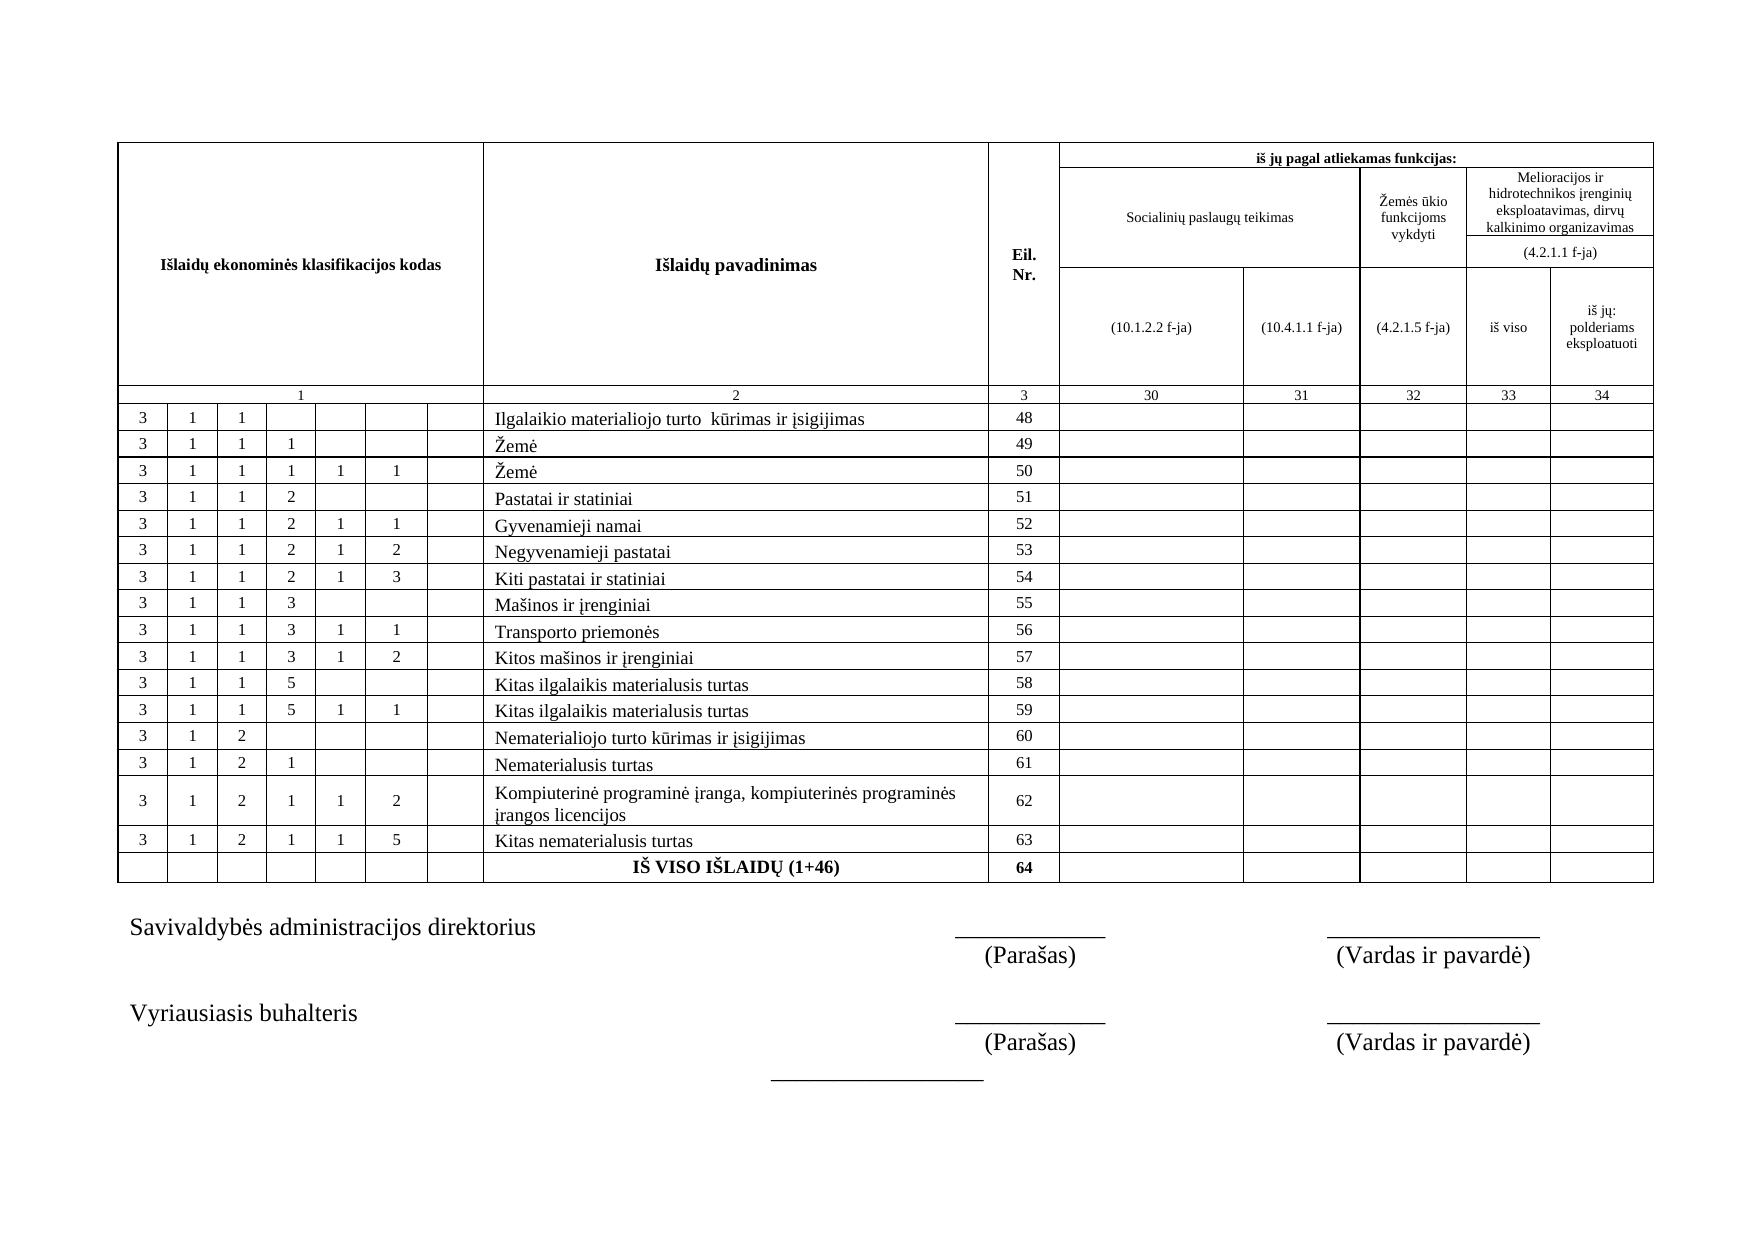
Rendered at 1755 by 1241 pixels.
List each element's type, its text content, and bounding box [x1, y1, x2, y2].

table_header iš jų pagal atliekamas funkcijas: [1060, 143, 1653, 167]
table_cell 32 [1361, 386, 1466, 403]
table_cell 2 [366, 643, 427, 669]
table_cell 1 [267, 431, 315, 456]
table_cell 1 [316, 511, 365, 536]
table_cell [1467, 458, 1550, 483]
table_cell [119, 853, 167, 881]
table_cell 1 [218, 670, 266, 695]
table_cell [1060, 617, 1243, 642]
table_cell 56 [989, 617, 1059, 642]
table_cell [1060, 537, 1243, 563]
table_cell [428, 750, 483, 775]
table_header ____________ (Parašas) [848, 912, 1213, 969]
table_header ____________ (Parašas) [848, 998, 1213, 1055]
table_cell 30 [1060, 386, 1243, 403]
table_cell [366, 723, 427, 748]
table_cell IŠ VISO IŠLAIDŲ (1+46) [484, 853, 988, 881]
table_cell [1361, 590, 1466, 616]
table_cell [316, 431, 365, 456]
table_header _________________ (Vardas ir pavardė) [1213, 998, 1653, 1055]
table_cell [1060, 696, 1243, 722]
table_cell Transporto priemonės [484, 617, 988, 642]
table_cell 1 [267, 776, 315, 825]
table_cell Gyvenamieji namai [484, 511, 988, 536]
table_cell [428, 670, 483, 695]
table_cell [428, 696, 483, 722]
table_cell 2 [267, 511, 315, 536]
table_cell [1060, 776, 1243, 825]
table_cell [1467, 617, 1550, 642]
table_cell 49 [989, 431, 1059, 456]
table_cell 1 [366, 511, 427, 536]
table_cell [1467, 484, 1550, 509]
table_cell Kitas nematerialusis turtas [484, 826, 988, 852]
table_cell [428, 511, 483, 536]
table_cell [1551, 776, 1653, 825]
table_cell 3 [267, 590, 315, 616]
table_cell (10.4.1.1 f-ja) [1244, 268, 1359, 385]
table_cell 52 [989, 511, 1059, 536]
table_cell [366, 750, 427, 775]
table_cell (4.2.1.5 f-ja) [1361, 268, 1466, 385]
table_cell [1060, 826, 1243, 852]
table_cell 1 [168, 723, 217, 748]
table_cell [1467, 750, 1550, 775]
table_header Išlaidų pavadinimas [484, 143, 988, 385]
table_cell [1551, 696, 1653, 722]
table_cell [1060, 750, 1243, 775]
table_cell [428, 484, 483, 509]
table_cell 3 [119, 617, 167, 642]
table_cell [218, 853, 266, 881]
table_cell 3 [366, 564, 427, 589]
table_cell [1060, 590, 1243, 616]
table_cell 1 [218, 431, 266, 456]
table_cell Žemė [484, 431, 988, 456]
table_cell 1 [267, 750, 315, 775]
table_cell 1 [316, 617, 365, 642]
table_cell [1361, 826, 1466, 852]
table_cell [1060, 853, 1243, 881]
table_cell [428, 458, 483, 483]
table_cell 3 [119, 696, 167, 722]
table_cell Kitas ilgalaikis materialusis turtas [484, 670, 988, 695]
table_cell [316, 590, 365, 616]
table_cell Žemė [484, 458, 988, 483]
table_cell 2 [218, 723, 266, 748]
table_cell 1 [168, 404, 217, 430]
table_cell Nematerialiojo turto kūrimas ir įsigijimas [484, 723, 988, 748]
table_cell 57 [989, 643, 1059, 669]
table_cell [366, 431, 427, 456]
table_cell Socialinių paslaugų teikimas [1060, 168, 1359, 267]
table_cell [428, 431, 483, 456]
table_cell [1361, 458, 1466, 483]
table_cell [267, 853, 315, 881]
table_cell (4.2.1.1 f-ja) [1467, 236, 1653, 267]
table_cell [316, 723, 365, 748]
table_cell [366, 590, 427, 616]
table_cell 1 [218, 458, 266, 483]
table_cell [1361, 484, 1466, 509]
table_cell [1361, 431, 1466, 456]
table_cell 1 [168, 484, 217, 509]
table_cell iš viso [1467, 268, 1550, 385]
table_cell [1467, 564, 1550, 589]
table_cell [1551, 826, 1653, 852]
table_cell [428, 776, 483, 825]
table_cell 33 [1467, 386, 1550, 403]
table_cell [1551, 750, 1653, 775]
table_header Eil. Nr. [989, 143, 1059, 385]
table_cell [1060, 511, 1243, 536]
table_cell [1361, 617, 1466, 642]
table_cell [1060, 643, 1243, 669]
table_cell 51 [989, 484, 1059, 509]
table_cell [1244, 458, 1359, 483]
table_cell [1244, 750, 1359, 775]
table_cell 1 [218, 617, 266, 642]
table_cell [1467, 590, 1550, 616]
table_cell [1361, 404, 1466, 430]
table_cell 1 [316, 643, 365, 669]
table_cell 3 [119, 723, 167, 748]
table_cell 1 [267, 826, 315, 852]
table_cell [1361, 670, 1466, 695]
table_cell [1361, 537, 1466, 563]
table_cell [1060, 404, 1243, 430]
table_cell Kitos mašinos ir įrenginiai [484, 643, 988, 669]
table_cell 53 [989, 537, 1059, 563]
table_cell 2 [267, 564, 315, 589]
table_cell [1060, 458, 1243, 483]
table_header _________________ (Vardas ir pavardė) [1213, 912, 1653, 969]
table_cell [1361, 564, 1466, 589]
table_cell [1467, 826, 1550, 852]
table_cell 5 [267, 670, 315, 695]
table_cell 2 [366, 537, 427, 563]
table_cell 1 [218, 511, 266, 536]
table_cell [366, 853, 427, 881]
table_cell 3 [119, 590, 167, 616]
table_cell [1244, 617, 1359, 642]
table_cell Ilgalaikio materialiojo turto kūrimas ir įsigijimas [484, 404, 988, 430]
table_cell [1551, 723, 1653, 748]
table_cell 3 [267, 643, 315, 669]
table_cell 3 [119, 670, 167, 695]
table_cell [267, 404, 315, 430]
table_cell [1060, 431, 1243, 456]
table_cell Melioracijos ir hidrotechnikos įrenginių eksploatavimas, dirvų kalkinimo organizavimas [1467, 168, 1653, 235]
table_cell [1467, 853, 1550, 881]
table_cell 3 [119, 458, 167, 483]
table_cell Žemės ūkio funkcijoms vykdyti [1361, 168, 1466, 267]
table_cell [366, 404, 427, 430]
table_cell 1 [316, 537, 365, 563]
table_cell [1467, 431, 1550, 456]
table_cell 1 [218, 404, 266, 430]
table_cell 1 [316, 826, 365, 852]
table_cell 1 [218, 643, 266, 669]
table_cell 1 [366, 696, 427, 722]
table_cell [1244, 853, 1359, 881]
table_cell (10.1.2.2 f-ja) [1060, 268, 1243, 385]
table_cell [1361, 750, 1466, 775]
table_cell [1361, 511, 1466, 536]
table_cell [1244, 511, 1359, 536]
table_cell 48 [989, 404, 1059, 430]
table_cell [1361, 696, 1466, 722]
table_cell 1 [218, 537, 266, 563]
table_cell [1551, 537, 1653, 563]
table_cell [1244, 643, 1359, 669]
table_cell [316, 484, 365, 509]
table_cell [1060, 670, 1243, 695]
table_cell 1 [168, 670, 217, 695]
table_cell [1467, 696, 1550, 722]
table_cell 5 [366, 826, 427, 852]
table_cell [168, 853, 217, 881]
table_cell [428, 537, 483, 563]
table_cell [267, 723, 315, 748]
table_cell 3 [119, 537, 167, 563]
table_cell [1551, 643, 1653, 669]
table_cell 60 [989, 723, 1059, 748]
table_cell 64 [989, 853, 1059, 881]
table_cell 3 [119, 564, 167, 589]
table_cell 3 [119, 776, 167, 825]
table_cell [1467, 404, 1550, 430]
table_cell [1551, 511, 1653, 536]
table_cell 1 [168, 696, 217, 722]
table_cell [1244, 670, 1359, 695]
table_cell 1 [168, 458, 217, 483]
table_cell [1551, 590, 1653, 616]
table_cell [1551, 853, 1653, 881]
table_header Išlaidų ekonominės klasifikacijos kodas [119, 143, 483, 385]
table_cell [1467, 723, 1550, 748]
table_cell 1 [218, 484, 266, 509]
table_cell 1 [168, 776, 217, 825]
table_cell [1467, 537, 1550, 563]
table_cell [366, 670, 427, 695]
table_cell [1551, 458, 1653, 483]
table_cell 1 [267, 458, 315, 483]
table_cell [1551, 617, 1653, 642]
table_cell 34 [1551, 386, 1653, 403]
table_cell 1 [168, 643, 217, 669]
table_cell Pastatai ir statiniai [484, 484, 988, 509]
table_cell [1244, 826, 1359, 852]
table_cell 63 [989, 826, 1059, 852]
table_cell Kiti pastatai ir statiniai [484, 564, 988, 589]
table_cell 2 [484, 386, 988, 403]
table_cell [1244, 484, 1359, 509]
table_cell [1244, 564, 1359, 589]
table_cell 50 [989, 458, 1059, 483]
table_cell [1060, 723, 1243, 748]
table_cell 1 [316, 564, 365, 589]
table_cell Mašinos ir įrenginiai [484, 590, 988, 616]
table_header Savivaldybės administracijos direktorius [118, 912, 847, 969]
table_cell 54 [989, 564, 1059, 589]
table_cell 1 [218, 564, 266, 589]
table_cell [1467, 670, 1550, 695]
table_cell 1 [218, 696, 266, 722]
table_cell 31 [1244, 386, 1359, 403]
table_cell Negyvenamieji pastatai [484, 537, 988, 563]
table_cell [1361, 723, 1466, 748]
table_cell [316, 750, 365, 775]
table_cell 61 [989, 750, 1059, 775]
table_cell [428, 723, 483, 748]
table_cell [1244, 590, 1359, 616]
table_cell 1 [168, 537, 217, 563]
table_cell [428, 404, 483, 430]
table_cell 1 [168, 564, 217, 589]
table_cell [428, 826, 483, 852]
table_cell 2 [218, 750, 266, 775]
table_cell [1244, 431, 1359, 456]
table_cell 3 [119, 484, 167, 509]
table_cell [428, 643, 483, 669]
table_cell [1467, 511, 1550, 536]
table_cell [1244, 723, 1359, 748]
table_cell 1 [366, 458, 427, 483]
table_cell 2 [267, 484, 315, 509]
table_cell 1 [168, 750, 217, 775]
table_cell 1 [366, 617, 427, 642]
table_cell [316, 853, 365, 881]
table_cell 2 [218, 826, 266, 852]
table_cell [1467, 776, 1550, 825]
table_cell Kompiuterinė programinė įranga, kompiuterinės programinės įrangos licencijos [484, 776, 988, 825]
table_cell 2 [366, 776, 427, 825]
table_cell 1 [168, 431, 217, 456]
table_cell [1467, 643, 1550, 669]
table_cell [366, 484, 427, 509]
table_cell [316, 670, 365, 695]
table_cell [1060, 564, 1243, 589]
table_cell 3 [119, 404, 167, 430]
table_cell iš jų: polderiams eksploatuoti [1551, 268, 1653, 385]
table_cell 62 [989, 776, 1059, 825]
table_cell [1361, 853, 1466, 881]
table_cell 3 [119, 643, 167, 669]
table_cell Kitas ilgalaikis materialusis turtas [484, 696, 988, 722]
table_cell 1 [168, 826, 217, 852]
table_cell 2 [267, 537, 315, 563]
table_cell [1244, 776, 1359, 825]
table_cell 3 [119, 826, 167, 852]
table_cell 2 [218, 776, 266, 825]
table_cell 5 [267, 696, 315, 722]
table_cell [428, 853, 483, 881]
table_cell [1244, 404, 1359, 430]
table_cell [1551, 484, 1653, 509]
table_cell [1244, 696, 1359, 722]
table_cell [1060, 484, 1243, 509]
table_cell [428, 564, 483, 589]
table_cell 1 [119, 386, 483, 403]
table_cell Nematerialusis turtas [484, 750, 988, 775]
table_cell 1 [316, 696, 365, 722]
table_cell [1361, 643, 1466, 669]
table_cell 3 [119, 431, 167, 456]
table_cell [1244, 537, 1359, 563]
table_cell 59 [989, 696, 1059, 722]
table_cell 1 [316, 776, 365, 825]
table_cell [1551, 564, 1653, 589]
table_cell [1551, 404, 1653, 430]
table_cell [1361, 776, 1466, 825]
table_cell [428, 617, 483, 642]
table_cell 3 [119, 750, 167, 775]
table_cell 3 [267, 617, 315, 642]
table_cell 1 [316, 458, 365, 483]
table_cell 1 [168, 617, 217, 642]
table_cell 1 [168, 590, 217, 616]
table_cell 1 [218, 590, 266, 616]
table_header Vyriausiasis buhalteris [118, 998, 847, 1055]
table_cell 58 [989, 670, 1059, 695]
table_cell [1551, 670, 1653, 695]
table_cell [428, 590, 483, 616]
text _________________ [118, 1055, 1636, 1084]
table_cell 1 [168, 511, 217, 536]
table_cell [1551, 431, 1653, 456]
table_cell 55 [989, 590, 1059, 616]
table_cell 3 [989, 386, 1059, 403]
table_cell [316, 404, 365, 430]
table_cell 3 [119, 511, 167, 536]
